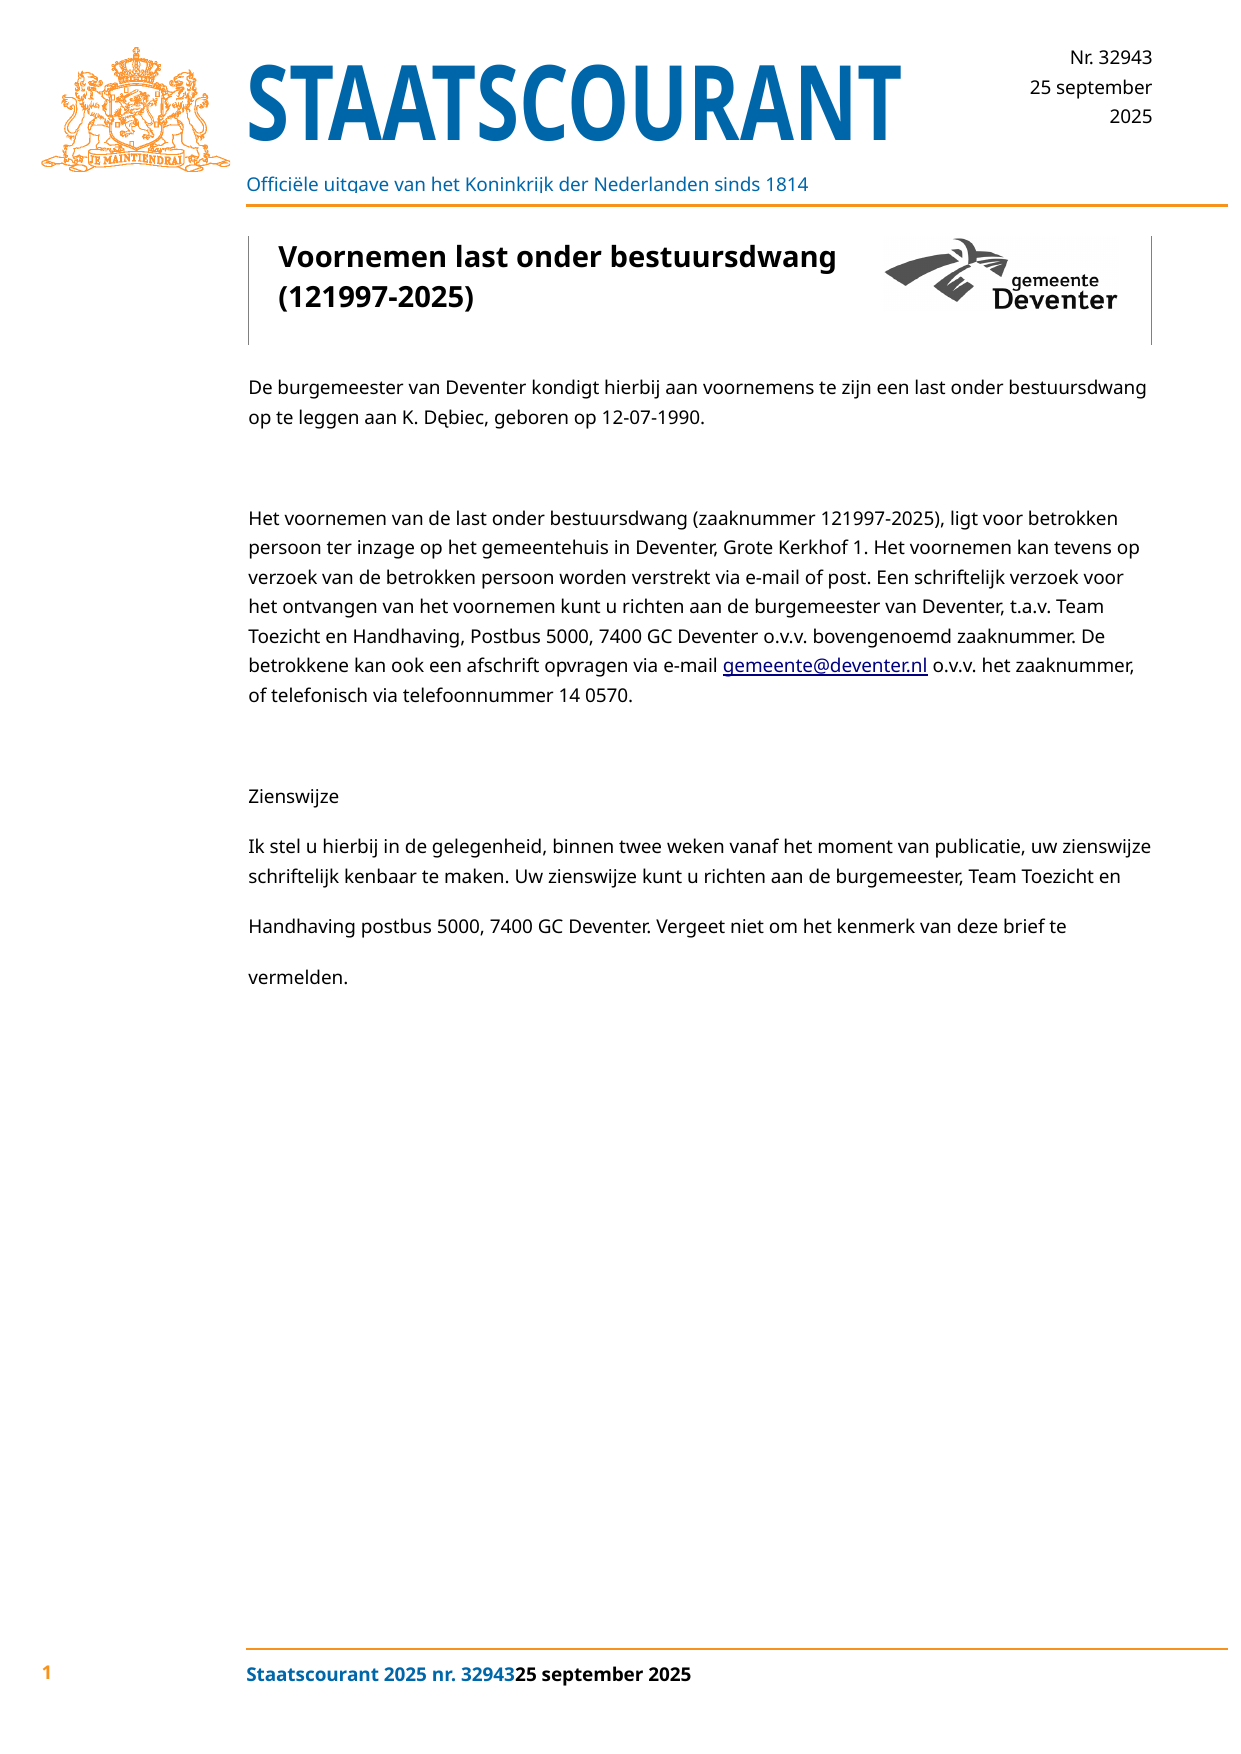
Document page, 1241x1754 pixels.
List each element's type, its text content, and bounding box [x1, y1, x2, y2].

picture [41, 47, 231, 172]
text vermelden. [248, 964, 1152, 989]
table_header [850, 236, 1151, 345]
text Zienswijze [248, 783, 1152, 809]
text Handhaving postbus 5000, 7400 GC Deventer. Vergeet niet om het kenmerk van deze brief te [248, 913, 1152, 939]
text De burgemeester van Deventer kondigt hierbij aan voornemens te zijn een last onder bestuursdwang op te leggen aan K. Dᶒbiec, geboren op 12-07-1990. [248, 374, 1152, 429]
table_header Voornemen last onder bestuursdwang (121997-2025) [249, 236, 850, 345]
text Ik stel u hierbij in de gelegenheid, binnen twee weken vanaf het moment van publicatie, uw zienswijze schriftelijk kenbaar te maken. Uw zienswijze kunt u richten aan de burgemeester, Team Toezicht en [248, 833, 1152, 889]
picture [882, 236, 1119, 311]
text Het voornemen van de last onder bestuursdwang (zaaknummer 121997-2025), ligt voor betrokken persoon ter inzage op het gemeentehuis in Deventer, Grote Kerkhof 1. Het voornemen kan tevens op verzoek van de betrokken persoon worden verstrekt via e-mail of post. Een schriftelijk verzoek voor het ontvangen van het voornemen kunt u richten aan de burgemeester van Deventer, t.a.v. Team Toezicht en Handhaving, Postbus 5000, 7400 GC Deventer o.v.v. bovengenoemd zaaknummer. De betrokkene kan ook een afschrift opvragen via e-mail gemeente@deventer.nl o.v.v. het zaaknummer, of telefonisch via telefoonnummer 14 0570. [248, 505, 1152, 708]
